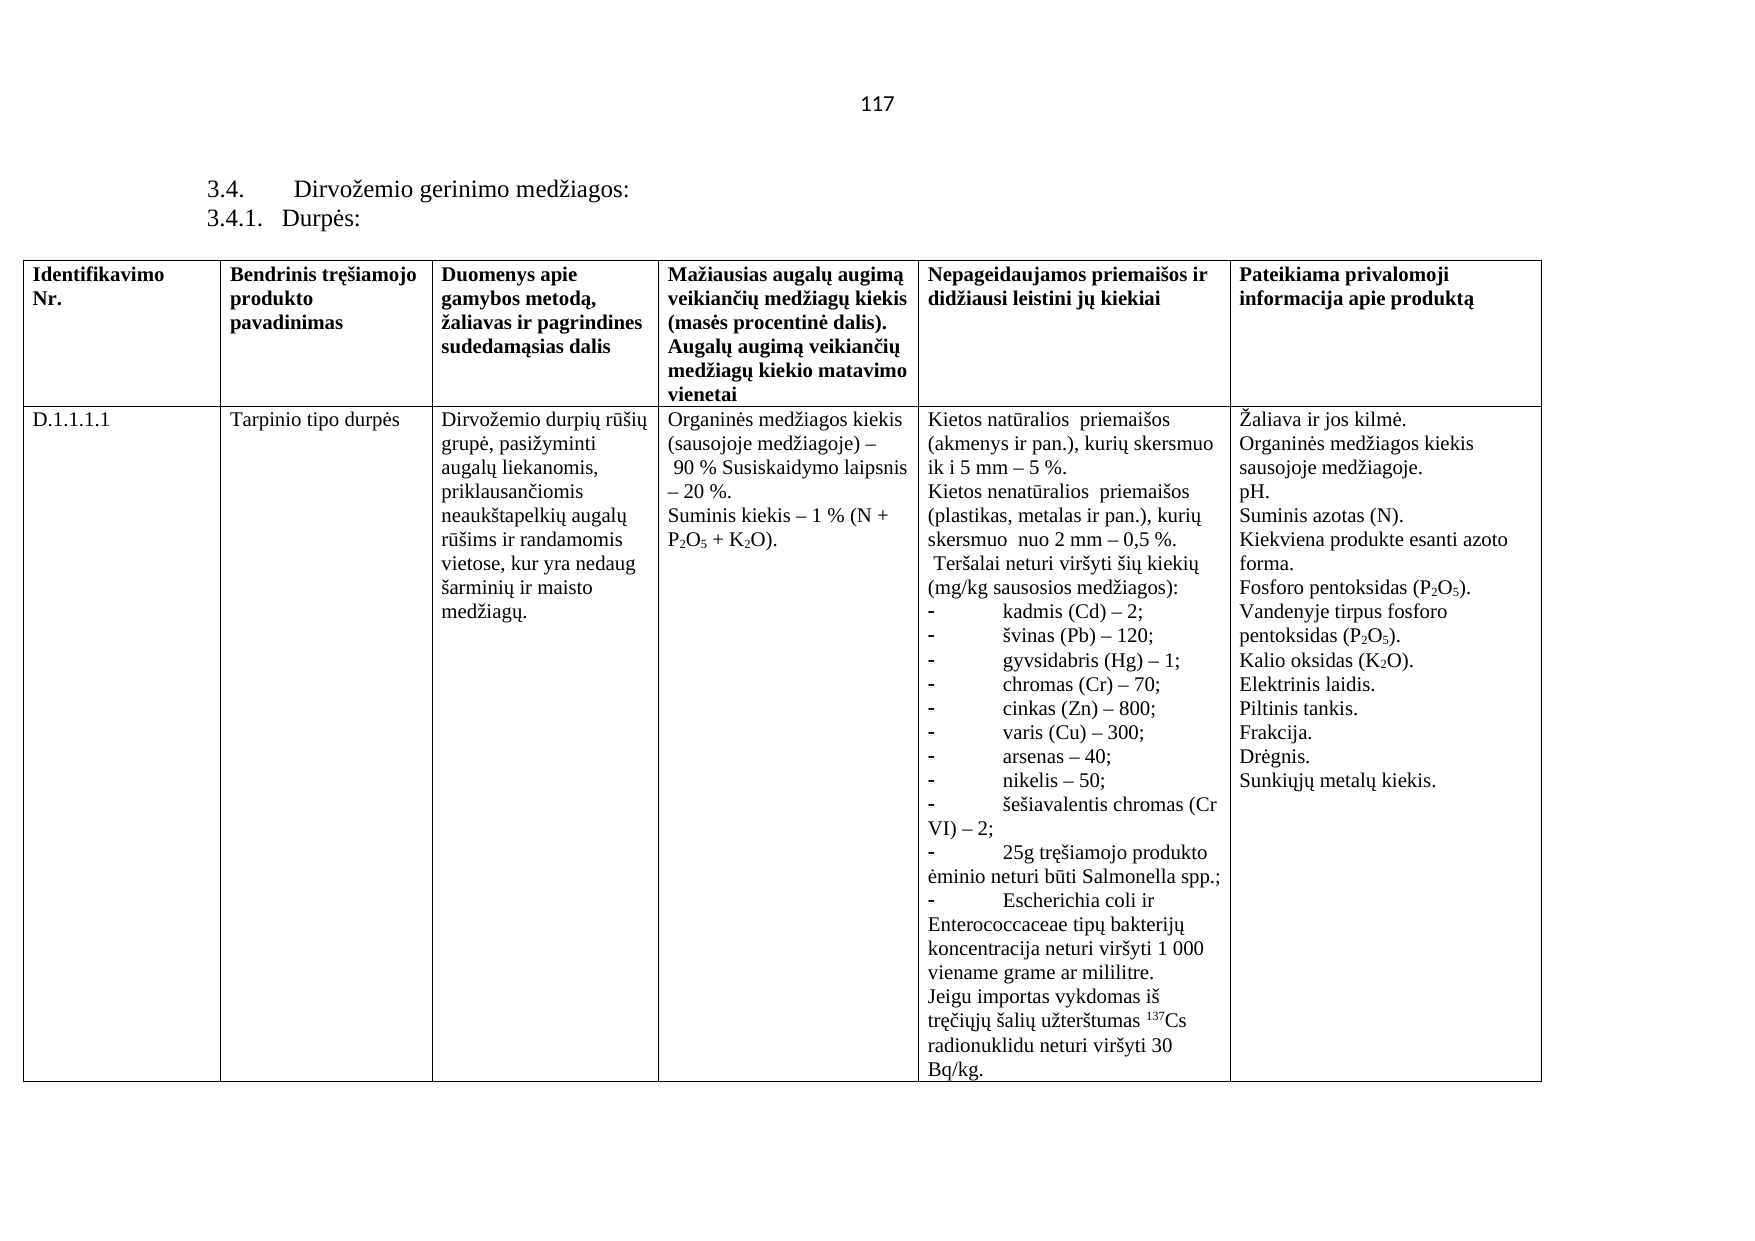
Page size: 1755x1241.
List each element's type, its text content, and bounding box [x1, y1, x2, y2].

table_cell Tarpinio tipo durpės [221, 407, 432, 1081]
table_header Duomenys apie gamybos metodą, žaliavas ir pagrindines sudedamąsias dalis [433, 261, 658, 406]
text 3.4. Dirvožemio gerinimo medžiagos: [207, 174, 1636, 203]
table_cell Organinės medžiagos kiekis (sausojoje medžiagoje) – 90 % Susiskaidymo laipsnis – 20 %. Suminis kiekis – 1 % (N + P2O5 + K2O). [659, 407, 918, 1081]
table_header Bendrinis tręšiamojo produkto pavadinimas [221, 261, 432, 406]
table_cell D.1.1.1.1 [24, 407, 220, 1081]
table_header Mažiausias augalų augimą veikiančių medžiagų kiekis (masės procentinė dalis). Augalų augimą veikiančių medžiagų kiekio matavimo vienetai [659, 261, 918, 406]
table_cell Dirvožemio durpių rūšių grupė, pasižyminti augalų liekanomis, priklausančiomis neaukštapelkių augalų rūšims ir randamomis vietose, kur yra nedaug šarminių ir maisto medžiagų. [433, 407, 658, 1081]
table_header Pateikiama privalomoji informacija apie produktą [1231, 261, 1541, 406]
table_header Nepageidaujamos priemaišos ir didžiausi leistini jų kiekiai [919, 261, 1230, 406]
text 3.4.1. Durpės: [207, 203, 1636, 232]
table_header Identifikavimo Nr. [24, 261, 220, 406]
table_cell Žaliava ir jos kilmė. Organinės medžiagos kiekis sausojoje medžiagoje. pH. Suminis azotas (N). Kiekviena produkte esanti azoto forma. Fosforo pentoksidas (P2O5). Vandenyje tirpus fosforo pentoksidas (P2O5). Kalio oksidas (K2O). Elektrinis laidis. Piltinis tankis. Frakcija. Drėgnis. Sunkiųjų metalų kiekis. [1231, 407, 1541, 1081]
table_cell Kietos natūralios priemaišos (akmenys ir pan.), kurių skersmuo ik i 5 mm – 5 %. Kietos nenatūralios priemaišos (plastikas, metalas ir pan.), kurių skersmuo nuo 2 mm – 0,5 %. Teršalai neturi viršyti šių kiekių (mg/kg sausosios medžiagos):  kadmis (Cd) – 2;  švinas (Pb) – 120;  gyvsidabris (Hg) – 1;  chromas (Cr) – 70;  cinkas (Zn) – 800;  varis (Cu) – 300;  arsenas – 40;  nikelis – 50;  šešiavalentis chromas (Cr VI) – 2;  25g tręšiamojo produkto ėminio neturi būti Salmonella spp.;  Escherichia coli ir Enterococcaceae tipų bakterijų koncentracija neturi viršyti 1 000 viename grame ar mililitre. Jeigu importas vykdomas iš tręčiųjų šalių užterštumas 137Cs radionuklidu neturi viršyti 30 Bq/kg. [919, 407, 1230, 1081]
